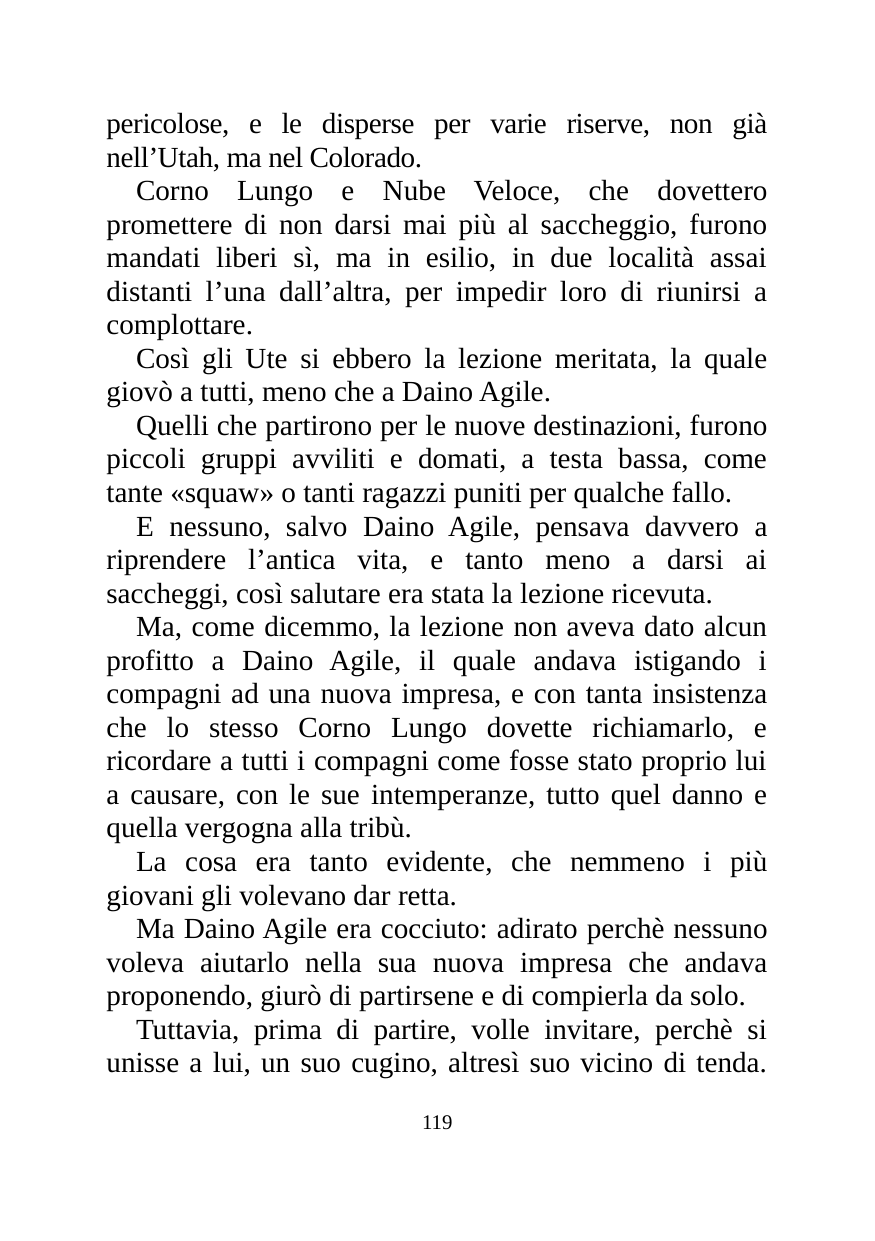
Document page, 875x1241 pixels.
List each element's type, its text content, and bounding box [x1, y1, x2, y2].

text pericolose, e le disperse per varie riserve, non già nell’Utah, ma nel Colorado. [106, 106, 768, 173]
text Ma, come dicemmo, la lezione non aveva dato alcun profitto a Daino Agile, il quale andava istigando i compagni ad una nuova impresa, e con tanta insistenza che lo stesso Corno Lungo dovette richiamarlo, e ricordare a tutti i compagni come fosse stato proprio lui a causare, con le sue intemperanze, tutto quel danno e quella vergogna alla tribù. [106, 609, 768, 844]
text Ma Daino Agile era cocciuto: adirato perchè nessuno voleva aiutarlo nella sua nuova impresa che andava proponendo, giurò di partirsene e di compierla da solo. [106, 911, 768, 1012]
text E nessuno, salvo Daino Agile, pensava davvero a riprendere l’antica vita, e tanto meno a darsi ai saccheggi, così salutare era stata la lezione ricevuta. [106, 509, 768, 609]
text Tuttavia, prima di partire, volle invitare, perchè si unisse a lui, un suo cugino, altresì suo vicino di tenda. [106, 1012, 768, 1079]
text Così gli Ute si ebbero la lezione meritata, la quale giovò a tutti, meno che a Daino Agile. [106, 341, 768, 408]
text Corno Lungo e Nube Veloce, che dovettero promettere di non darsi mai più al saccheggio, furono mandati liberi sì, ma in esilio, in due località assai distanti l’una dall’altra, per impedir loro di riunirsi a complottare. [106, 173, 768, 341]
text Quelli che partirono per le nuove destinazioni, furono piccoli gruppi avviliti e domati, a testa bassa, come tante «squaw» o tanti ragazzi puniti per qualche fallo. [106, 408, 768, 509]
text La cosa era tanto evidente, che nemmeno i più giovani gli volevano dar retta. [106, 844, 768, 911]
